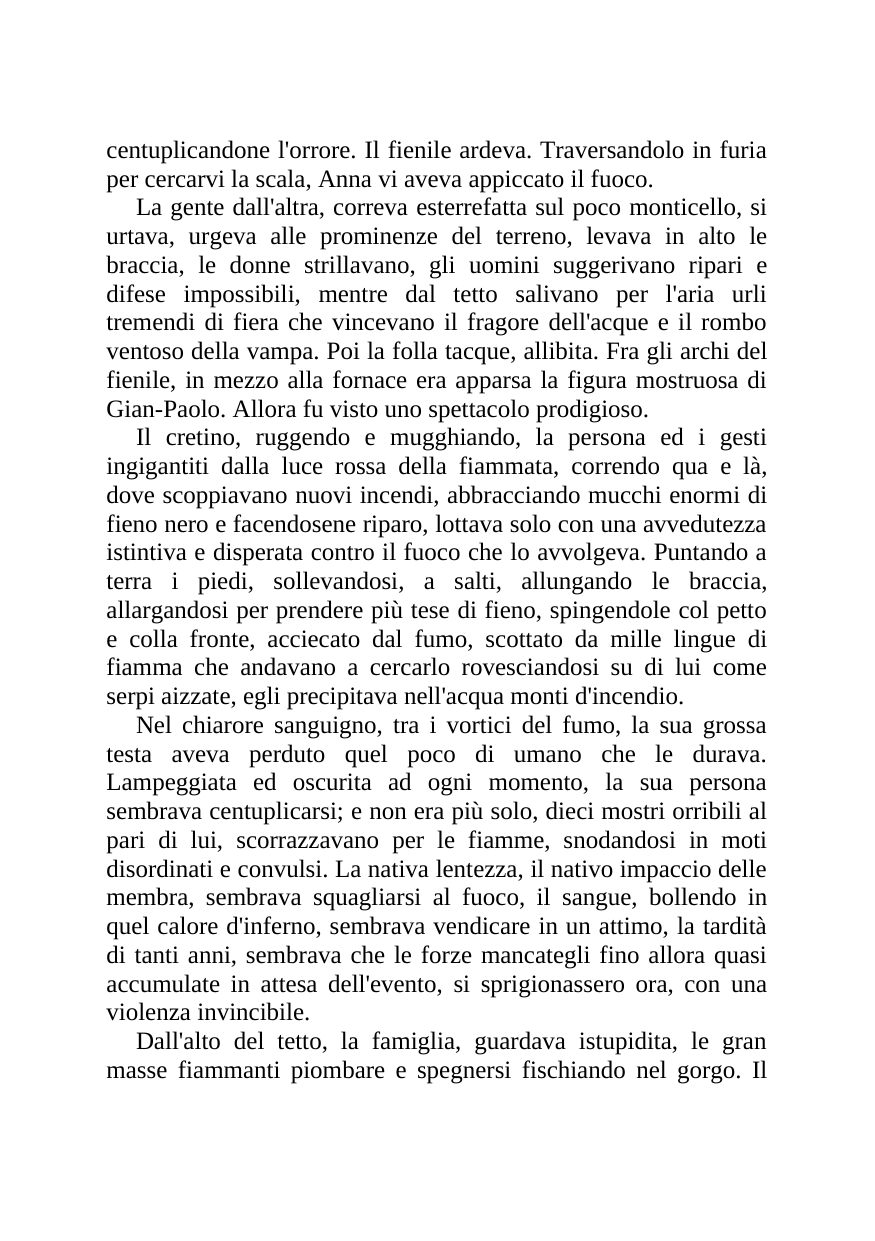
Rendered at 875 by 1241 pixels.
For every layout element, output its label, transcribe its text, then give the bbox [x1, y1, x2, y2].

text Il cretino, ruggendo e mugghiando, la persona ed i gesti ingigantiti dalla luce rossa della fiammata, correndo qua e là, dove scoppiavano nuovi incendi, abbracciando mucchi enormi di fieno nero e facendosene riparo, lottava solo con una avvedutezza istintiva e disperata contro il fuoco che lo avvolgeva. Puntando a terra i piedi, sollevandosi, a salti, allungando le braccia, allargandosi per prendere più tese di fieno, spingendole col petto e colla fronte, acciecato dal fumo, scottato da mille lingue di fiamma che andavano a cercarlo rovesciandosi su di lui come serpi aizzate, egli precipitava nell'acqua monti d'incendio. [106, 422, 768, 710]
text Nel chiarore sanguigno, tra i vortici del fumo, la sua grossa testa aveva perduto quel poco di umano che le durava. Lampeggiata ed oscurita ad ogni momento, la sua persona sembrava centuplicarsi; e non era più solo, dieci mostri orribili al pari di lui, scorrazzavano per le fiamme, snodandosi in moti disordinati e convulsi. La nativa lentezza, il nativo impaccio delle membra, sembrava squagliarsi al fuoco, il sangue, bollendo in quel calore d'inferno, sembrava vendicare in un attimo, la tardità di tanti anni, sembrava che le forze mancategli fino allora quasi accumulate in attesa dell'evento, si sprigionassero ora, con una violenza invincibile. [106, 710, 768, 1026]
text La gente dall'altra, correva esterrefatta sul poco monticello, si urtava, urgeva alle prominenze del terreno, levava in alto le braccia, le donne strillavano, gli uomini suggerivano ripari e difese impossibili, mentre dal tetto salivano per l'aria urli tremendi di fiera che vincevano il fragore dell'acque e il rombo ventoso della vampa. Poi la folla tacque, allibita. Fra gli archi del fienile, in mezzo alla fornace era apparsa la figura mostruosa di Gian-Paolo. Allora fu visto uno spettacolo prodigioso. [106, 192, 768, 422]
text Dall'alto del tetto, la famiglia, guardava istupidita, le gran masse fiammanti piombare e spegnersi fischiando nel gorgo. Il [106, 1026, 768, 1084]
text centuplicandone l'orrore. Il fienile ardeva. Traversandolo in furia per cercarvi la scala, Anna vi aveva appiccato il fuoco. [106, 135, 768, 192]
